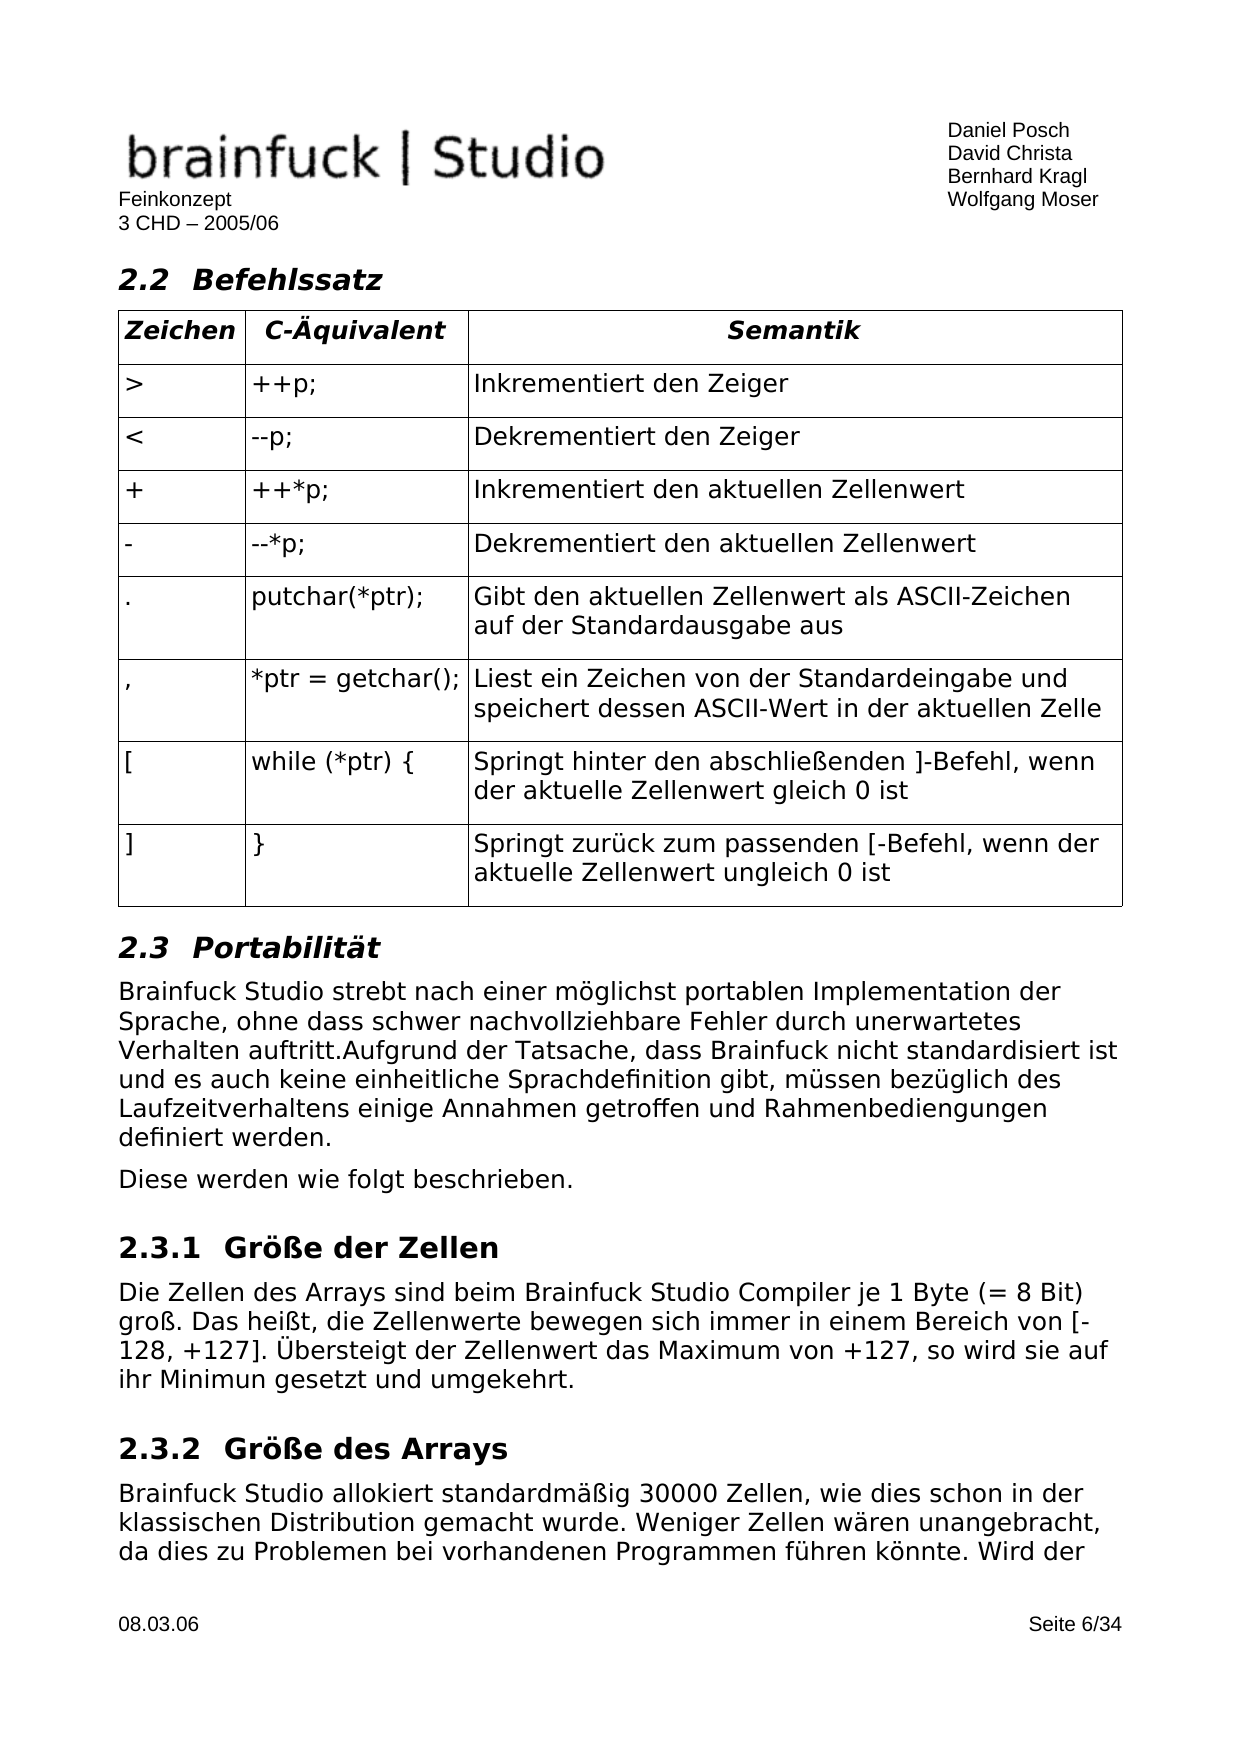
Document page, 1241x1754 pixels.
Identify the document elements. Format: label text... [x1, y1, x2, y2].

table_cell putchar(*ptr); [246, 577, 468, 659]
table_cell , [119, 660, 245, 741]
table_cell Dekrementiert den aktuellen Zellenwert [469, 524, 1122, 576]
subtitle Portabilität [118, 931, 1122, 965]
table_cell *ptr = getchar(); [246, 660, 468, 741]
table_cell Inkrementiert den Zeiger [469, 365, 1122, 417]
subtitle Größe des Arrays [118, 1432, 1122, 1466]
text Brainfuck Studio allokiert standardmäßig 30000 Zellen, wie dies schon in der klassischen Distribution gemacht wurde. Weniger Zellen wären unangebracht, da dies zu Problemen bei vorhandenen Programmen führen könnte. Wird der [118, 1479, 1122, 1566]
table_cell Gibt den aktuellen Zellenwert als ASCII-Zeichen auf der Standardausgabe aus [469, 577, 1122, 659]
table_cell Dekrementiert den Zeiger [469, 418, 1122, 470]
text Diese werden wie folgt beschrieben. [118, 1165, 1122, 1194]
table_cell } [246, 825, 468, 906]
table_cell [ [119, 742, 245, 823]
table_cell ++*p; [246, 471, 468, 523]
table_cell < [119, 418, 245, 470]
table_cell - [119, 524, 245, 576]
table_cell Inkrementiert den aktuellen Zellenwert [469, 471, 1122, 523]
table_cell Liest ein Zeichen von der Standardeingabe und speichert dessen ASCII-Wert in der aktuellen Zelle [469, 660, 1122, 741]
table_cell ] [119, 825, 245, 906]
subtitle Befehlssatz [118, 264, 1122, 298]
table_cell ++p; [246, 365, 468, 417]
table_cell while (*ptr) { [246, 742, 468, 823]
table_cell Springt zurück zum passenden [-Befehl, wenn der aktuelle Zellenwert ungleich 0 ist [469, 825, 1122, 906]
text Brainfuck Studio strebt nach einer möglichst portablen Implementation der Sprache, ohne dass schwer nachvollziehbare Fehler durch unerwartetes Verhalten auftritt.Aufgrund der Tatsache, dass Brainfuck nicht standardisiert ist und es auch keine einheitliche Sprachdefinition gibt, müssen bezüglich des Laufzeitverhaltens einige Annahmen getroffen und Rahmenbediengungen definiert werden. [118, 977, 1122, 1152]
table_cell --*p; [246, 524, 468, 576]
table_cell > [119, 365, 245, 417]
picture [118, 118, 609, 187]
table_cell + [119, 471, 245, 523]
table_cell Springt hinter den abschließenden ]-Befehl, wenn der aktuelle Zellenwert gleich 0 ist [469, 742, 1122, 823]
table_header Semantik [469, 311, 1122, 363]
table_header C-Äquivalent [246, 311, 468, 363]
table_cell . [119, 577, 245, 659]
text Die Zellen des Arrays sind beim Brainfuck Studio Compiler je 1 Byte (= 8 Bit) groß. Das heißt, die Zellenwerte bewegen sich immer in einem Bereich von [-128, +127]. Übersteigt der Zellenwert das Maximum von +127, so wird sie auf ihr Minimun gesetzt und umgekehrt. [118, 1278, 1122, 1395]
subtitle Größe der Zellen [118, 1232, 1122, 1266]
table_header Zeichen [119, 311, 245, 363]
table_cell --p; [246, 418, 468, 470]
